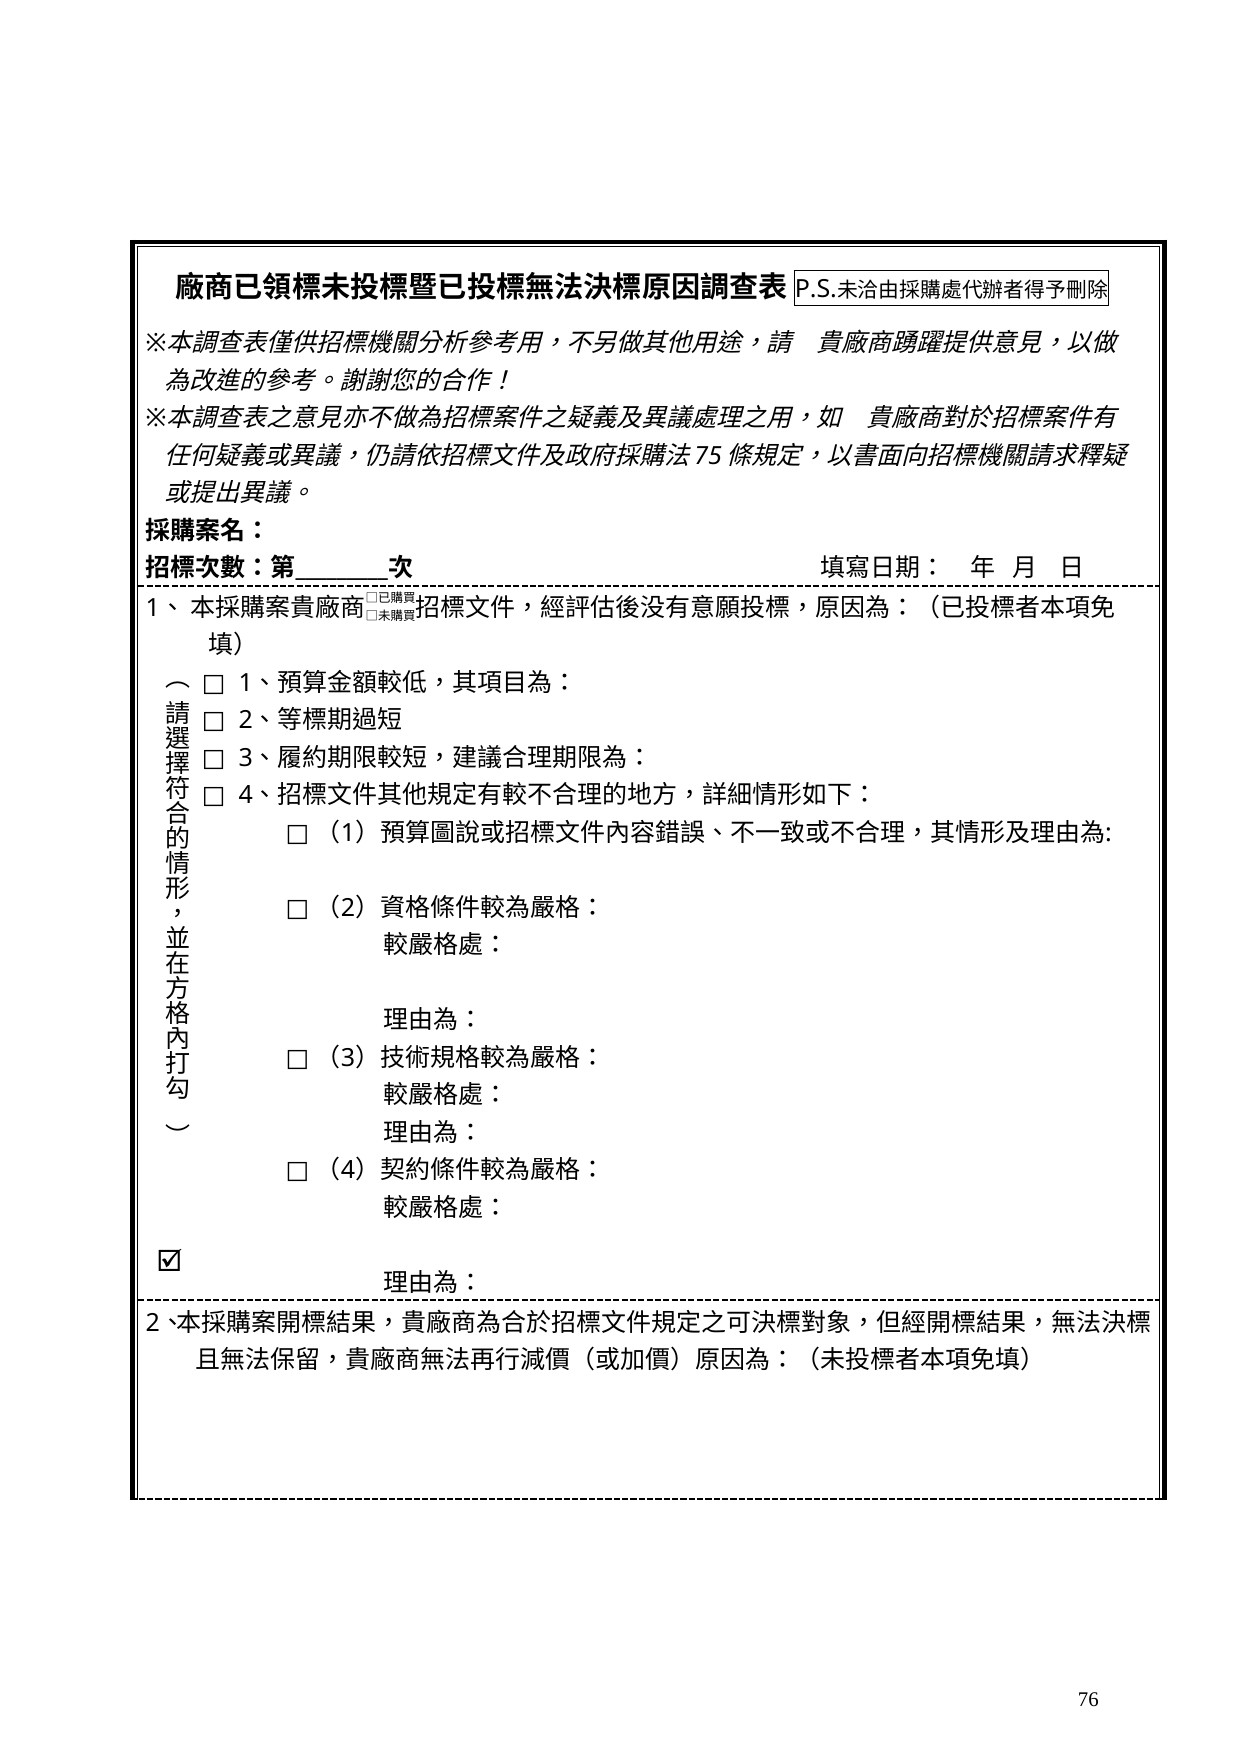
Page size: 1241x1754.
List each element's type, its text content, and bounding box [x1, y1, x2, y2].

table_cell 1、 本採購案貴廠商□已購買□未購買招標文件，經評估後没有意願投標，原因為：（已投標者本項免填） □ 1、預算金額較低，其項目為： □ 2、等標期過短 □ 3、履約期限較短，建議合理期限為： □ 4、招標文件其他規定有較不合理的地方，詳細情形如下： □ （1）預算圖說或招標文件內容錯誤、不一致或不合理，其情形及理由為: □ （2）資格條件較為嚴格： 較嚴格處： 理由為： □ （3）技術規格較為嚴格： 較嚴格處： 理由為： □ （4）契約條件較為嚴格： 較嚴格處： 理由為： [138, 585, 1159, 1299]
table_cell 2、本採購案開標結果，貴廠商為合於招標文件規定之可決標對象，但經開標結果，無法決標且無法保留，貴廠商無法再行減價（或加價）原因為：（未投標者本項免填） [138, 1299, 1159, 1498]
table_cell ※本調查表僅供招標機關分析參考用，不另做其他用途，請 貴廠商踴躍提供意見，以做為改進的參考。謝謝您的合作！ ※本調查表之意見亦不做為招標案件之疑義及異議處理之用，如 貴廠商對於招標案件有任何疑義或異議，仍請依招標文件及政府採購法75條規定，以書面向招標機關請求釋疑或提出異議。 [138, 322, 1159, 510]
table_header 廠商已領標未投標暨已投標無法決標原因調查表P.S.未洽由採購處代辦者得予刪除 [138, 247, 1159, 322]
table_cell 採購案名： 招標次數：第_________次 填寫日期： 年 月 日 [138, 510, 1159, 585]
